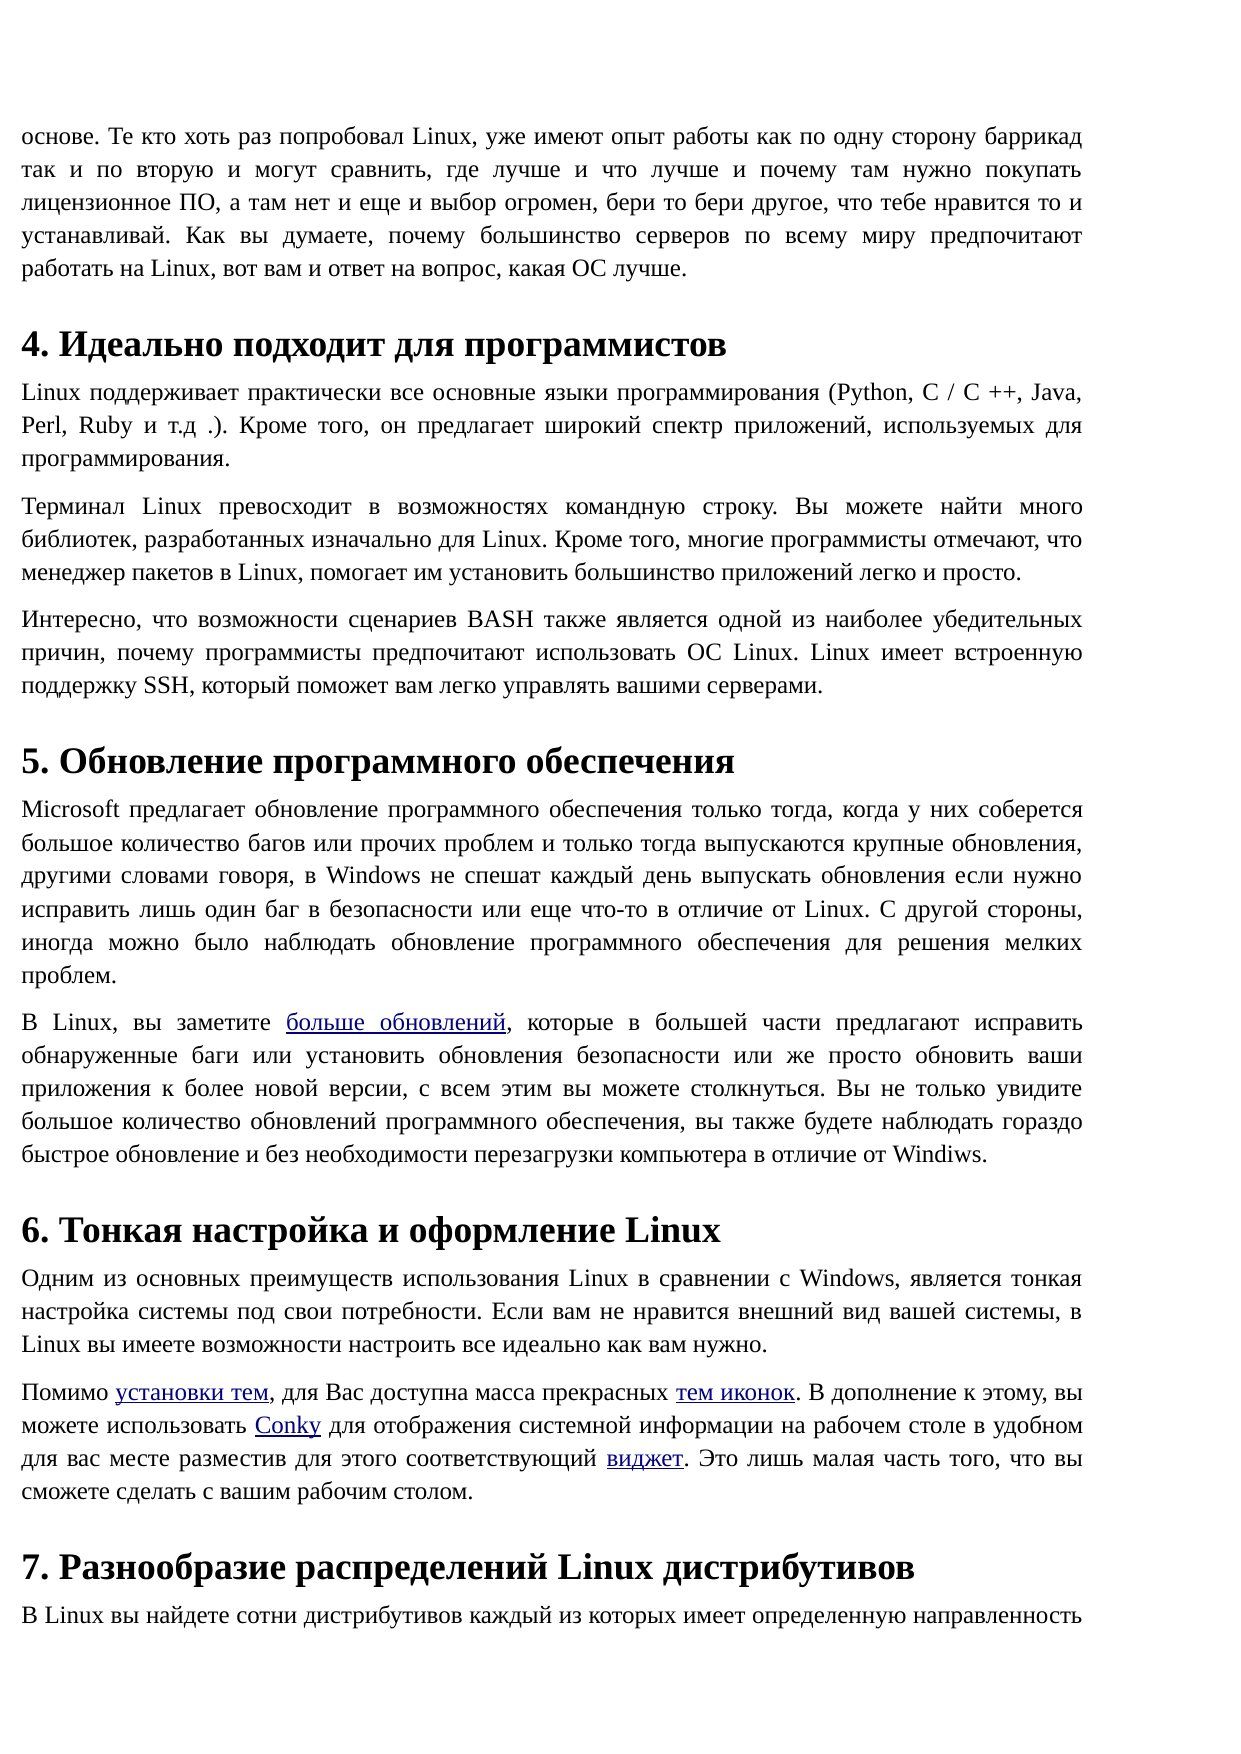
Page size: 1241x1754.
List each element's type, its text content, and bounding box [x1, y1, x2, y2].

table_header основе. Те кто хоть раз попробовал Linux, уже имеют опыт работы как по одну сторону баррикад так и по вторую и могут сравнить, где лучше и что лучше и почему там нужно покупать лицензионное ПО, а там нет и еще и выбор огромен, бери то бери другое, что тебе нравится то и устанавливай. Как вы думаете, почему большинство серверов по всему миру предпочитают работать на Linux, вот вам и ответ на вопрос, какая ОС лучше. 4. Идеально подходит для программистов Linux поддерживает практически все основные языки программирования (Python, C / C ++, Java, Perl, Ruby и т.д .). Кроме того, он предлагает широкий спектр приложений, используемых для программирования. Терминал Linux превосходит в возможностях командную строку. Вы можете найти много библиотек, разработанных изначально для Linux. Кроме того, многие программисты отмечают, что менеджер пакетов в Linux, помогает им установить большинство приложений легко и просто. Интересно, что возможности сценариев BASH также является одной из наиболее убедительных причин, почему программисты предпочитают использовать ОС Linux. Linux имеет встроенную поддержку SSH, который поможет вам легко управлять вашими серверами. 5. Обновление программного обеспечения Microsoft предлагает обновление программного обеспечения только тогда, когда у них соберется большое количество багов или прочих проблем и только тогда выпускаются крупные обновления, другими словами говоря, в Windows не спешат каждый день выпускать обновления если нужно исправить лишь один баг в безопасности или еще что-то в отличие от Linux. С другой стороны, иногда можно было наблюдать обновление программного обеспечения для решения мелких проблем. В Linux, вы заметите больше обновлений, которые в большей части предлагают исправить обнаруженные баги или установить обновления безопасности или же просто обновить ваши приложения к более новой версии, с всем этим вы можете столкнуться. Вы не только увидите большое количество обновлений программного обеспечения, вы также будете наблюдать гораздо быстрое обновление и без необходимости перезагрузки компьютера в отличие от Windiws. 6. Тонкая настройка и оформление Linux Одним из основных преимуществ использования Linux в сравнении с Windows, является тонкая настройка системы под свои потребности. Если вам не нравится внешний вид вашей системы, в Linux вы имеете возможности настроить все идеально как вам нужно. Помимо установки тем, для Вас доступна масса прекрасных тем иконок. В дополнение к этому, вы можете использовать Conky для отображения системной информации на рабочем столе в удобном для вас месте разместив для этого соответствующий виджет. Это лишь малая часть того, что вы сможете сделать с вашим рабочим столом. 7. Разнообразие распределений Linux дистрибутивов В Linux вы найдете сотни дистрибутивов каждый из которых имеет определенную направленность [18, 118, 1087, 1636]
